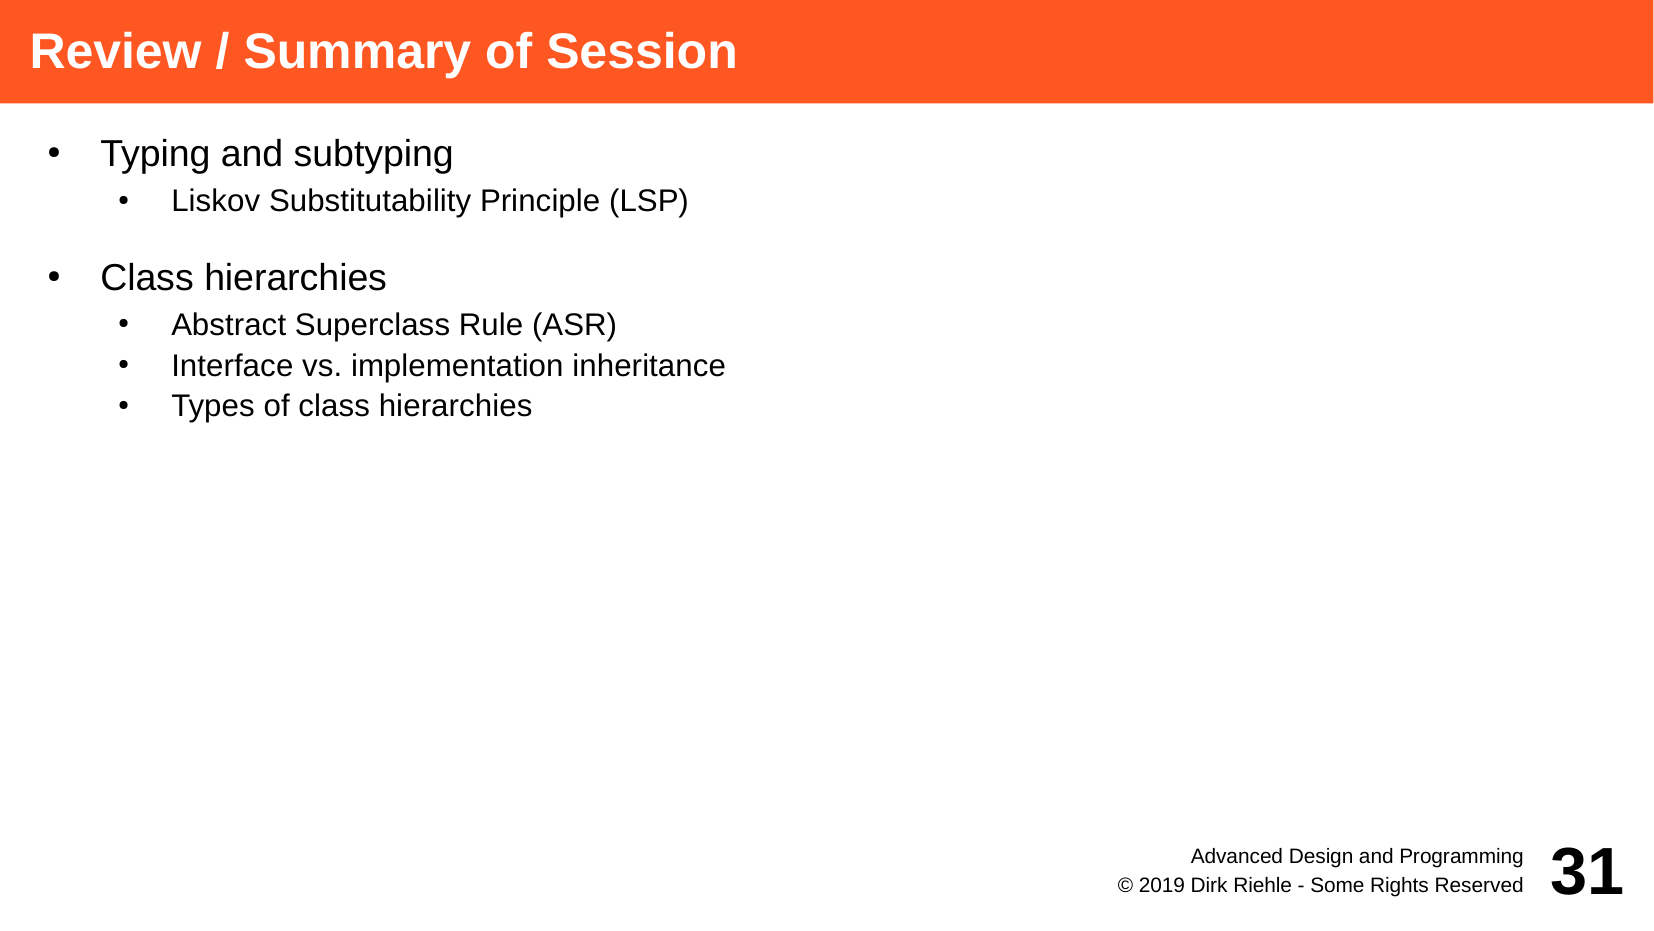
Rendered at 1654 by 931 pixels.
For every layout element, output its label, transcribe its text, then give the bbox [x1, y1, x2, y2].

list Typing and subtyping Liskov Substitutability Principle (LSP) Class hierarchies Abstract Superclass Rule (ASR) Interface vs. implementation inheritance Types of class hierarchies [29, 132, 1625, 813]
title Review / Summary of Session [0, 0, 1654, 104]
